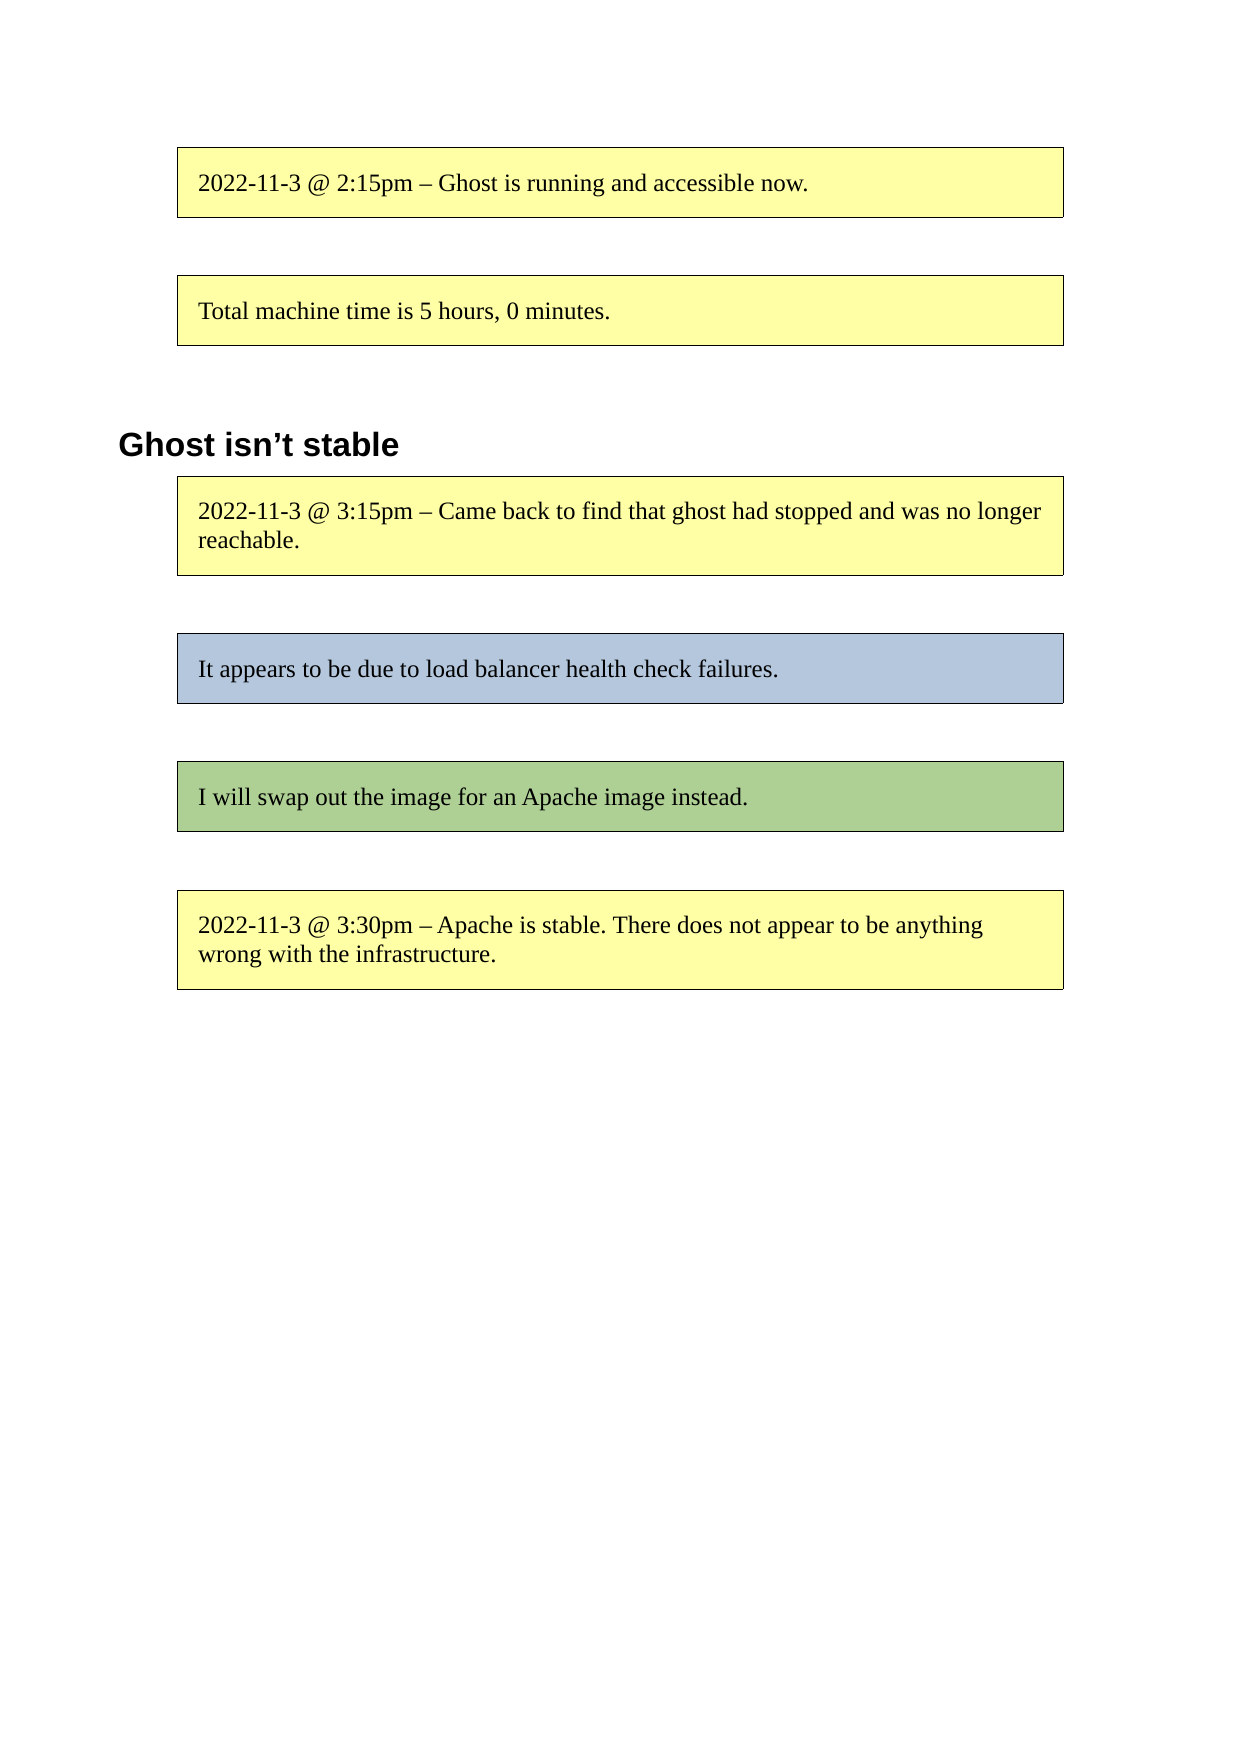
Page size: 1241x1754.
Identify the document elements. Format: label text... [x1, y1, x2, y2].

text 2022-11-3 @ 3:30pm – Apache is stable. There does not appear to be anything wrong with the infrastructure. [178, 891, 1063, 989]
text I will swap out the image for an Apache image instead. [178, 762, 1063, 831]
text 2022-11-3 @ 2:15pm – Ghost is running and accessible now. [178, 148, 1063, 217]
text It appears to be due to load balancer health check failures. [178, 634, 1063, 703]
text Total machine time is 5 hours, 0 minutes. [178, 276, 1063, 345]
subtitle Ghost isn’t stable [118, 424, 1122, 463]
text 2022-11-3 @ 3:15pm – Came back to find that ghost had stopped and was no longer reachable. [178, 477, 1063, 575]
